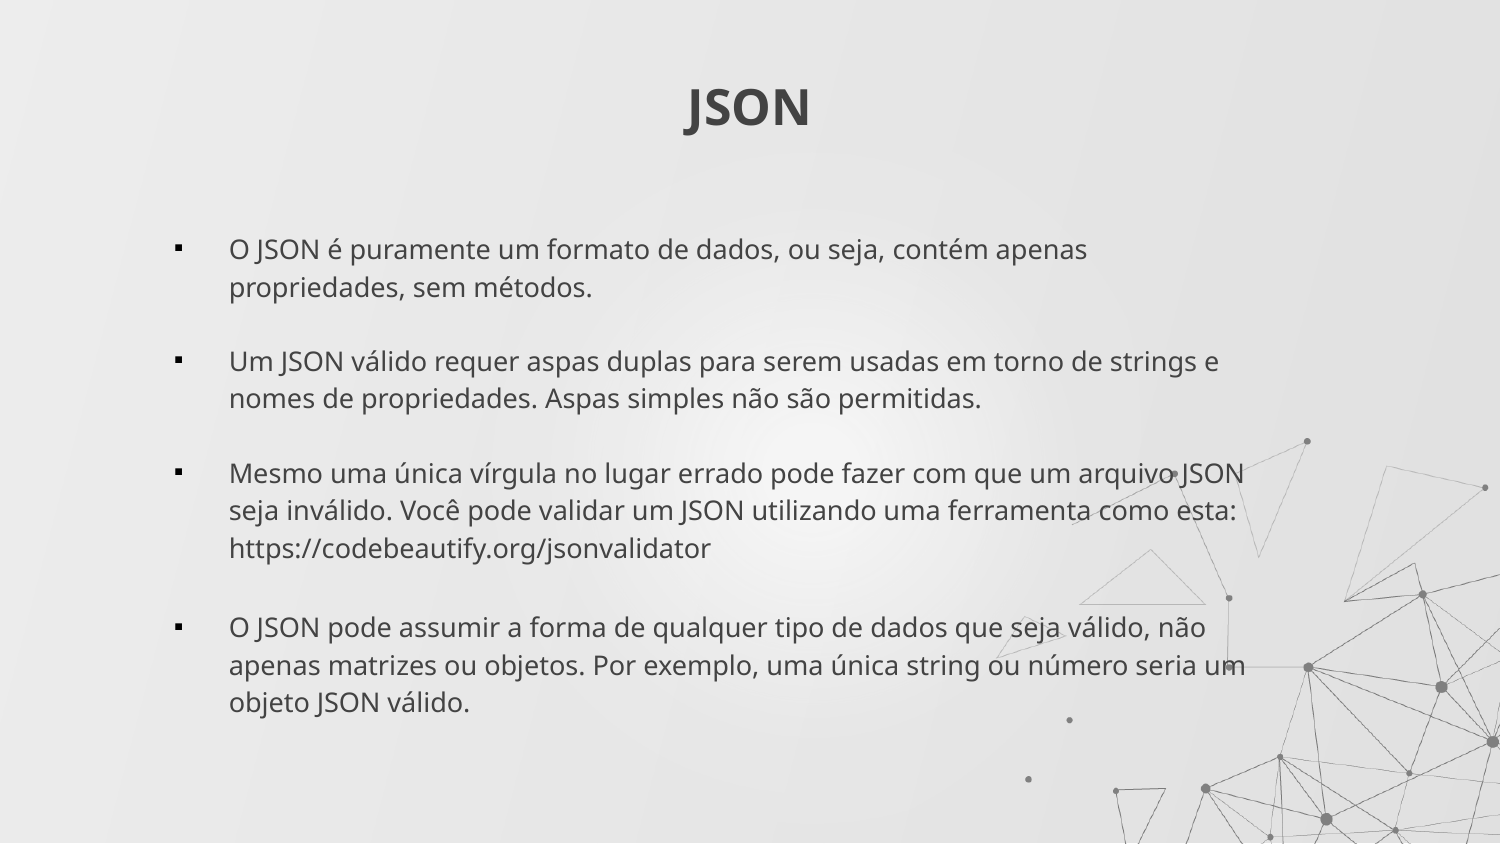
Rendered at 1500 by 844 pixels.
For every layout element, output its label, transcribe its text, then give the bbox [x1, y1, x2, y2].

picture [0, 0, 1500, 844]
list O JSON é puramente um formato de dados, ou seja, contém apenas propriedades, sem métodos. Um JSON válido requer aspas duplas para serem usadas em torno de strings e nomes de propriedades. Aspas simples não são permitidas. Mesmo uma única vírgula no lugar errado pode fazer com que um arquivo JSON seja inválido. Você pode validar um JSON utilizando uma ferramenta como esta: https://codebeautify.org/jsonvalidator O JSON pode assumir a forma de qualquer tipo de dados que seja válido, não apenas matrizes ou objetos. Por exemplo, uma única string ou número seria um objeto JSON válido. [142, 216, 1278, 455]
title JSON [60, 60, 1441, 216]
